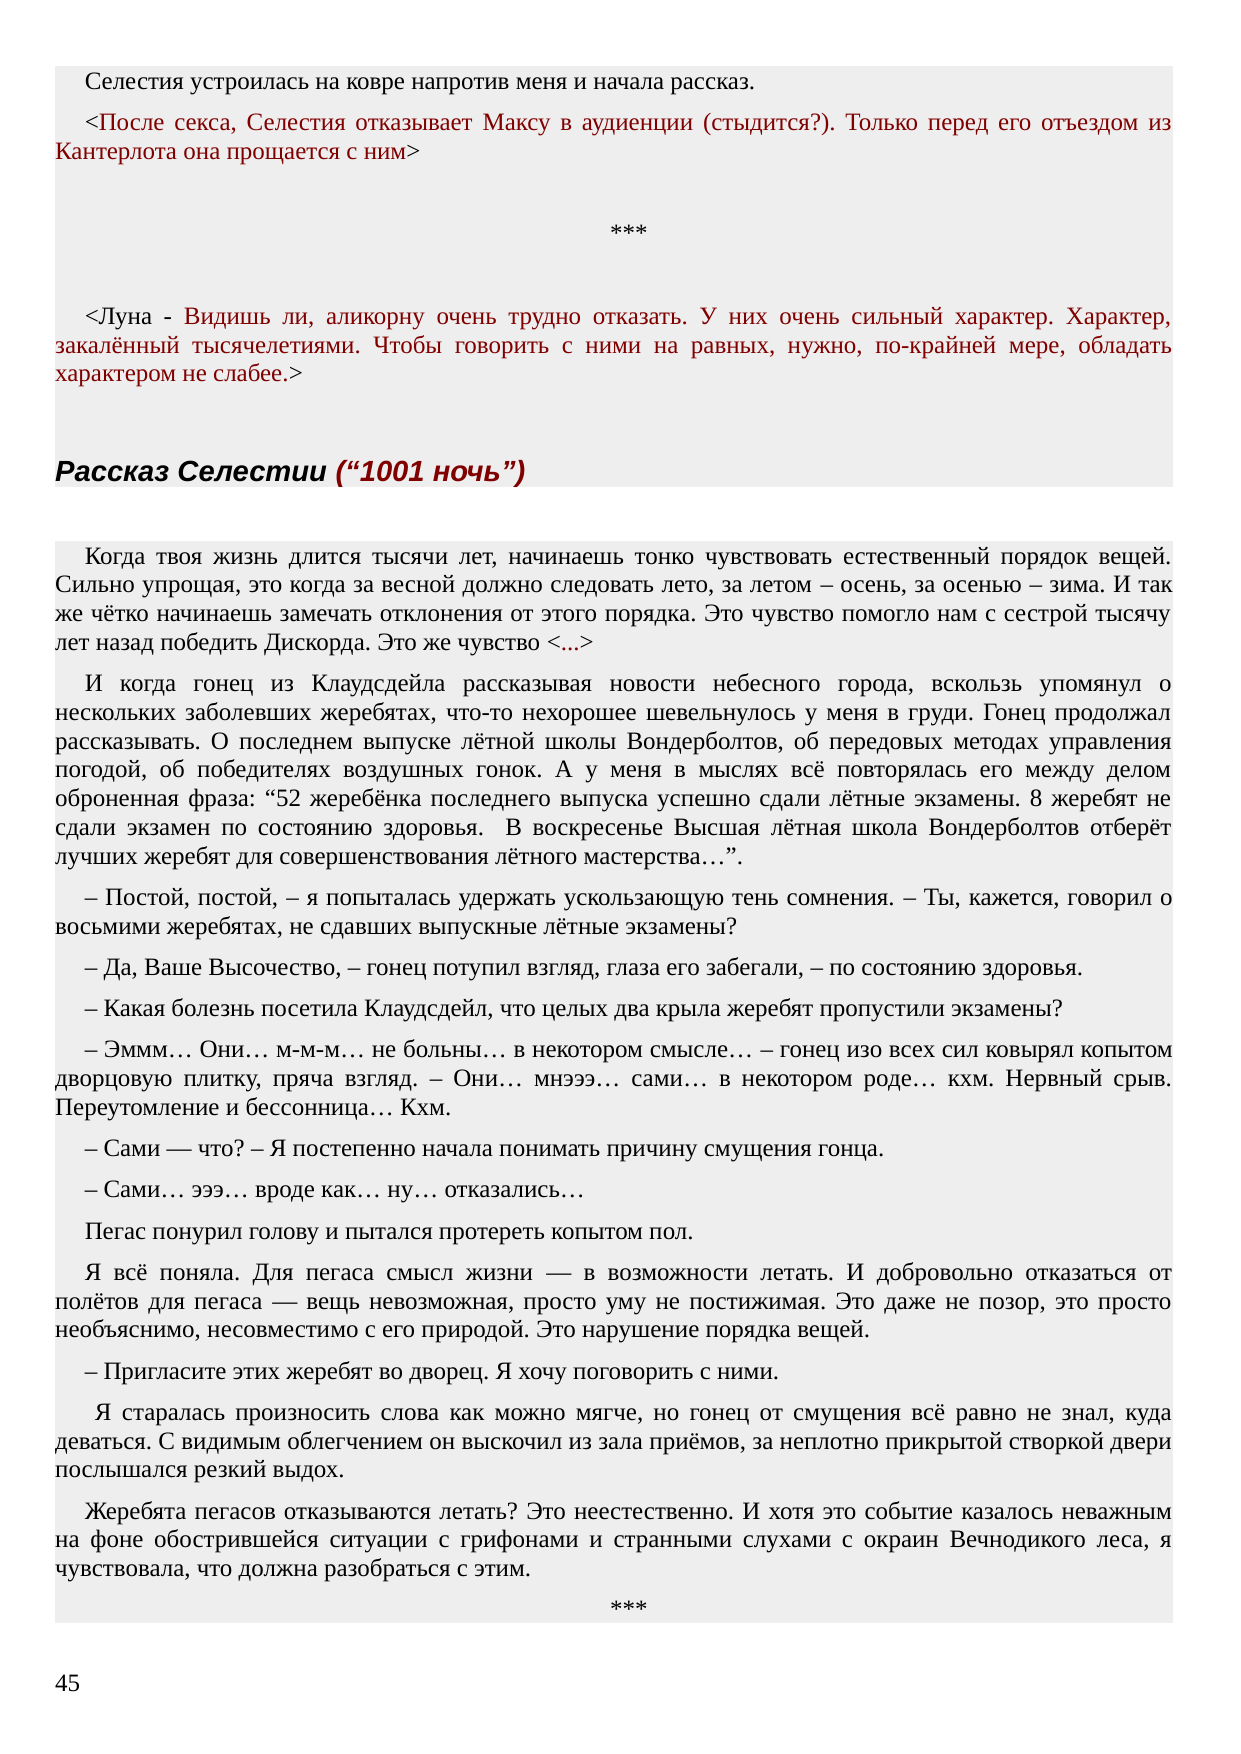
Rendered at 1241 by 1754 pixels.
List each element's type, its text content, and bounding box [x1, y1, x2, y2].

text – Постой, постой, – я попыталась удержать ускользающую тень сомнения. – Ты, кажется, говорил о восьмими жеребятах, не сдавших выпускные лётные экзамены? [55, 882, 1173, 939]
text – Пригласите этих жеребят во дворец. Я хочу поговорить с ними. [55, 1356, 1173, 1384]
text *** [55, 218, 1173, 247]
text <После секса, Селестия отказывает Максу в аудиенции (стыдится?). Только перед его отъездом из Кантерлота она прощается с ним> [55, 107, 1173, 165]
text И когда гонец из Клаудсдейла рассказывая новости небесного города, вскользь упомянул о нескольких заболевших жеребятах, что-то нехорошее шевельнулось у меня в груди. Гонец продолжал рассказывать. О последнем выпуске лётной школы Вондерболтов, об передовых методах управления погодой, об победителях воздушных гонок. А у меня в мыслях всё повторялась его между делом оброненная фраза: “52 жеребёнка последнего выпуска успешно сдали лётные экзамены. 8 жеребят не сдали экзамен по состоянию здоровья. В воскресенье Высшая лётная школа Вондерболтов отберёт лучших жеребят для совершенствования лётного мастерства…”. [55, 668, 1173, 869]
subtitle Рассказ Селестии (“1001 ночь”) [55, 453, 1173, 487]
text <Луна - Видишь ли, аликорну очень трудно отказать. У них очень сильный характер. Характер, закалённый тысячелетиями. Чтобы говорить с ними на равных, нужно, по-крайней мере, обладать характером не слабее.> [55, 301, 1173, 387]
text – Сами — что? – Я постепенно начала понимать причину смущения гонца. [55, 1133, 1173, 1162]
text Пегас понурил голову и пытался протереть копытом пол. [55, 1216, 1173, 1244]
text *** [55, 1594, 1173, 1623]
text Я старалась произносить слова как можно мягче, но гонец от смущения всё равно не знал, куда деваться. С видимым облегчением он выскочил из зала приёмов, за неплотно прикрытой створкой двери послышался резкий выдох. [55, 1397, 1173, 1483]
text Когда твоя жизнь длится тысячи лет, начинаешь тонко чувствовать естественный порядок вещей. Сильно упрощая, это когда за весной должно следовать лето, за летом – осень, за осенью – зима. И так же чётко начинаешь замечать отклонения от этого порядка. Это чувство помогло нам с сестрой тысячу лет назад победить Дискорда. Это же чувство <...> [55, 541, 1173, 656]
text – Сами… эээ… вроде как… ну… отказались… [55, 1174, 1173, 1203]
text Жеребята пегасов отказываются летать? Это неестественно. И хотя это событие казалось неважным на фоне обострившейся ситуации с грифонами и странными слухами с окраин Вечнодикого леса, я чувствовала, что должна разобраться с этим. [55, 1496, 1173, 1582]
text Я всё поняла. Для пегаса смысл жизни — в возможности летать. И добровольно отказаться от полётов для пегаса — вещь невозможная, просто уму не постижимая. Это даже не позор, это просто необъяснимо, несовместимо с его природой. Это нарушение порядка вещей. [55, 1257, 1173, 1343]
text – Эммм… Они… м-м-м… не больны… в некотором смысле… – гонец изо всех сил ковырял копытом дворцовую плитку, пряча взгляд. – Они… мнэээ… сами… в некотором роде… кхм. Нервный срыв. Переутомление и бессонница… Кхм. [55, 1034, 1173, 1121]
text Селестия устроилась на ковре напротив меня и начала рассказ. [55, 66, 1173, 95]
text – Да, Ваше Высочество, – гонец потупил взгляд, глаза его забегали, – по состоянию здоровья. [55, 952, 1173, 981]
text – Какая болезнь посетила Клаудсдейл, что целых два крыла жеребят пропустили экзамены? [55, 993, 1173, 1022]
